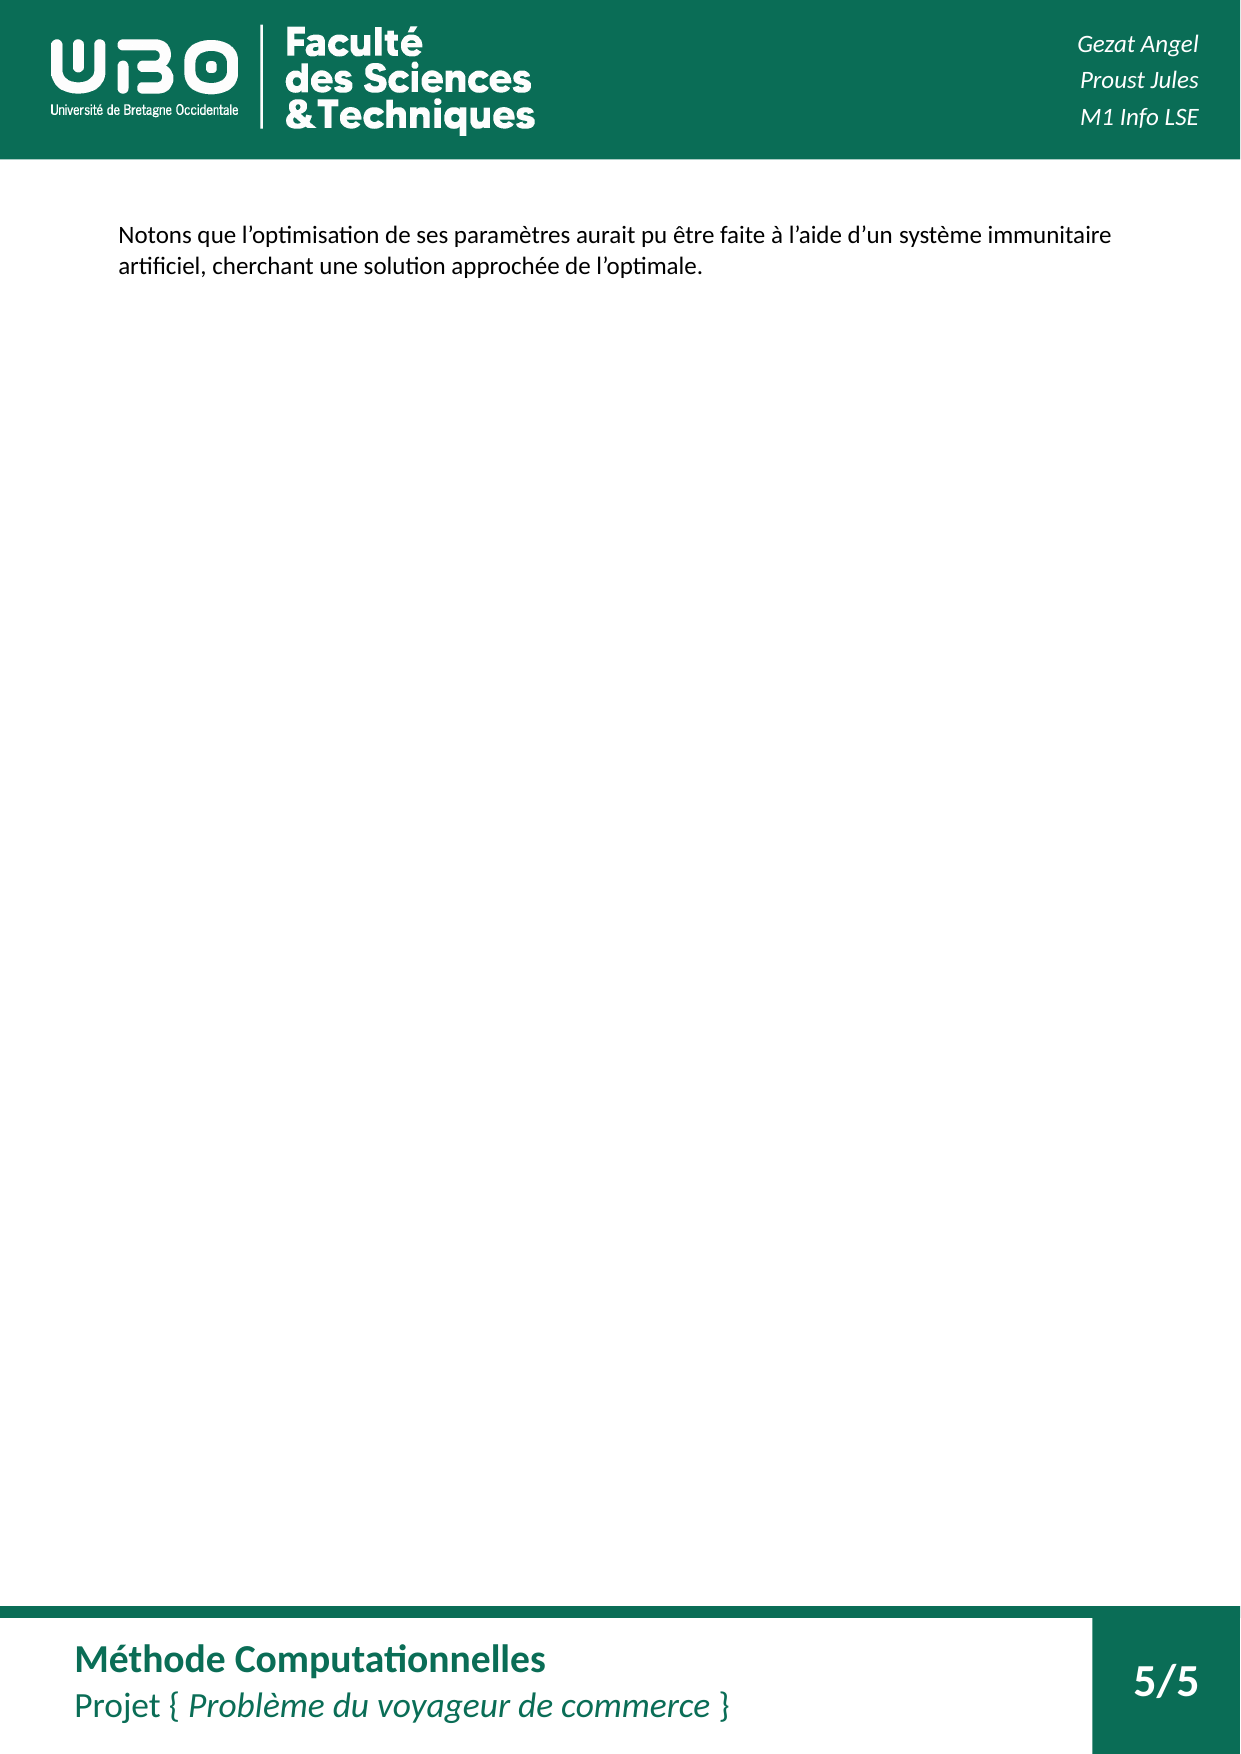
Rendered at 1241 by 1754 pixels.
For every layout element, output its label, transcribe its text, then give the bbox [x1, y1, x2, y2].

picture [43, 20, 539, 139]
text Notons que l’optimisation de ses paramètres aurait pu être faite à l’aide d’un système immunitaire artificiel, cherchant une solution approchée de l’optimale. [118, 219, 1122, 281]
